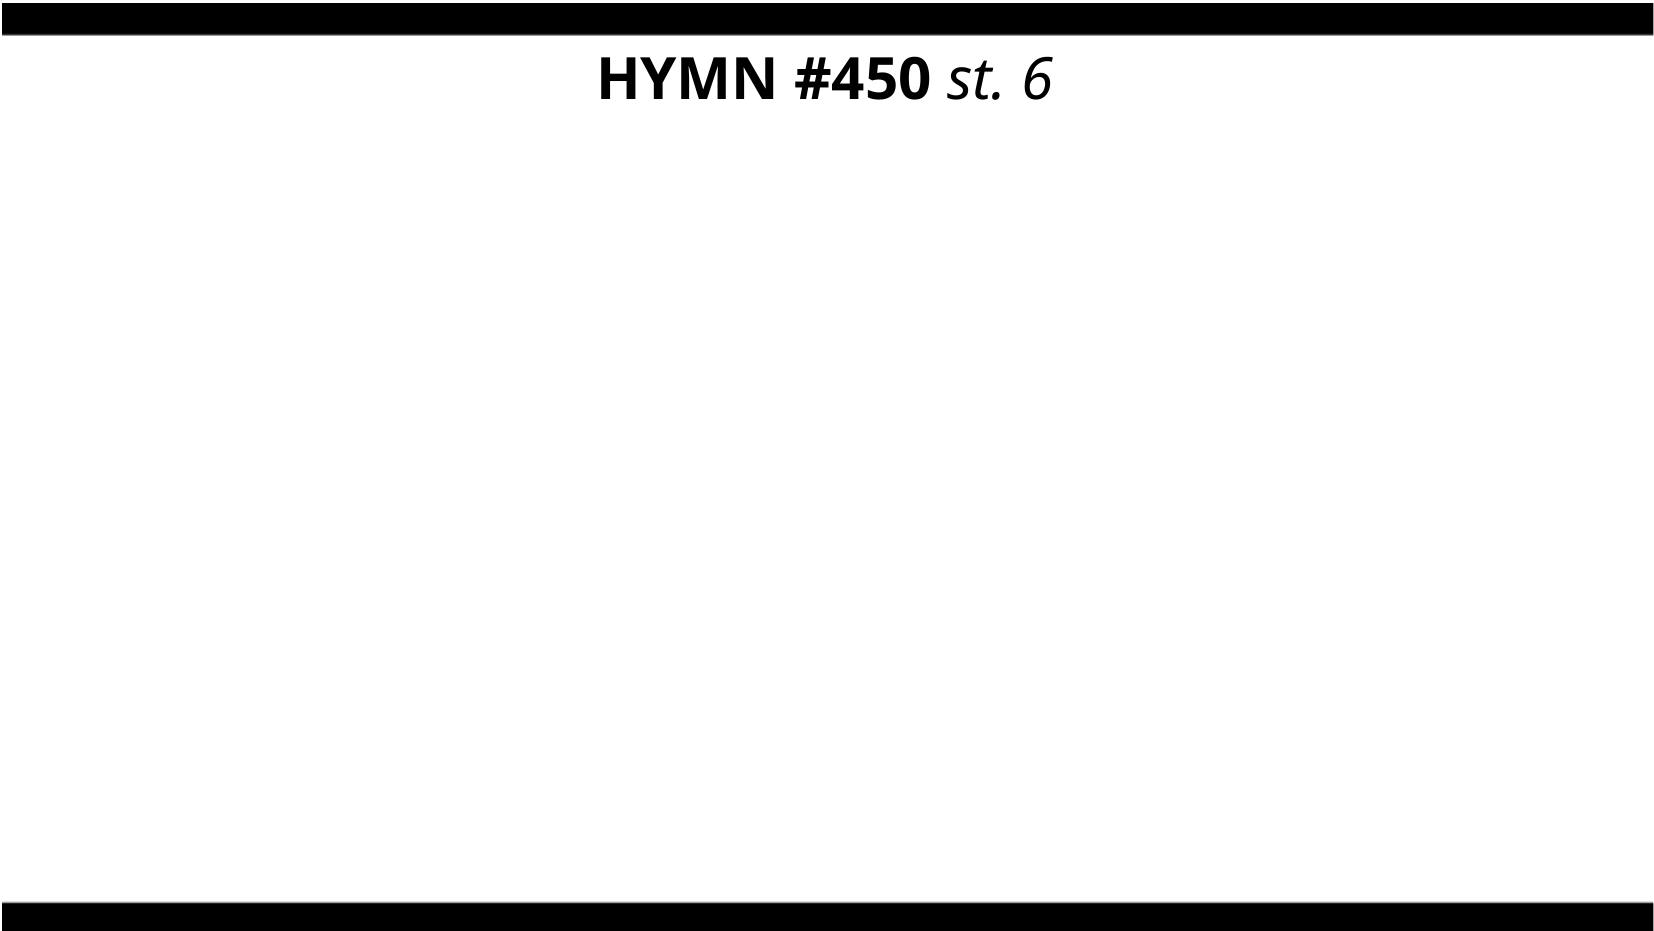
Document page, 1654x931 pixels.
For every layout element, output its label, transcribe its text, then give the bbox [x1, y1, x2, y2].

text_box HYMN #450 st. 6 [60, 30, 1591, 136]
picture [2, 3, 1654, 931]
